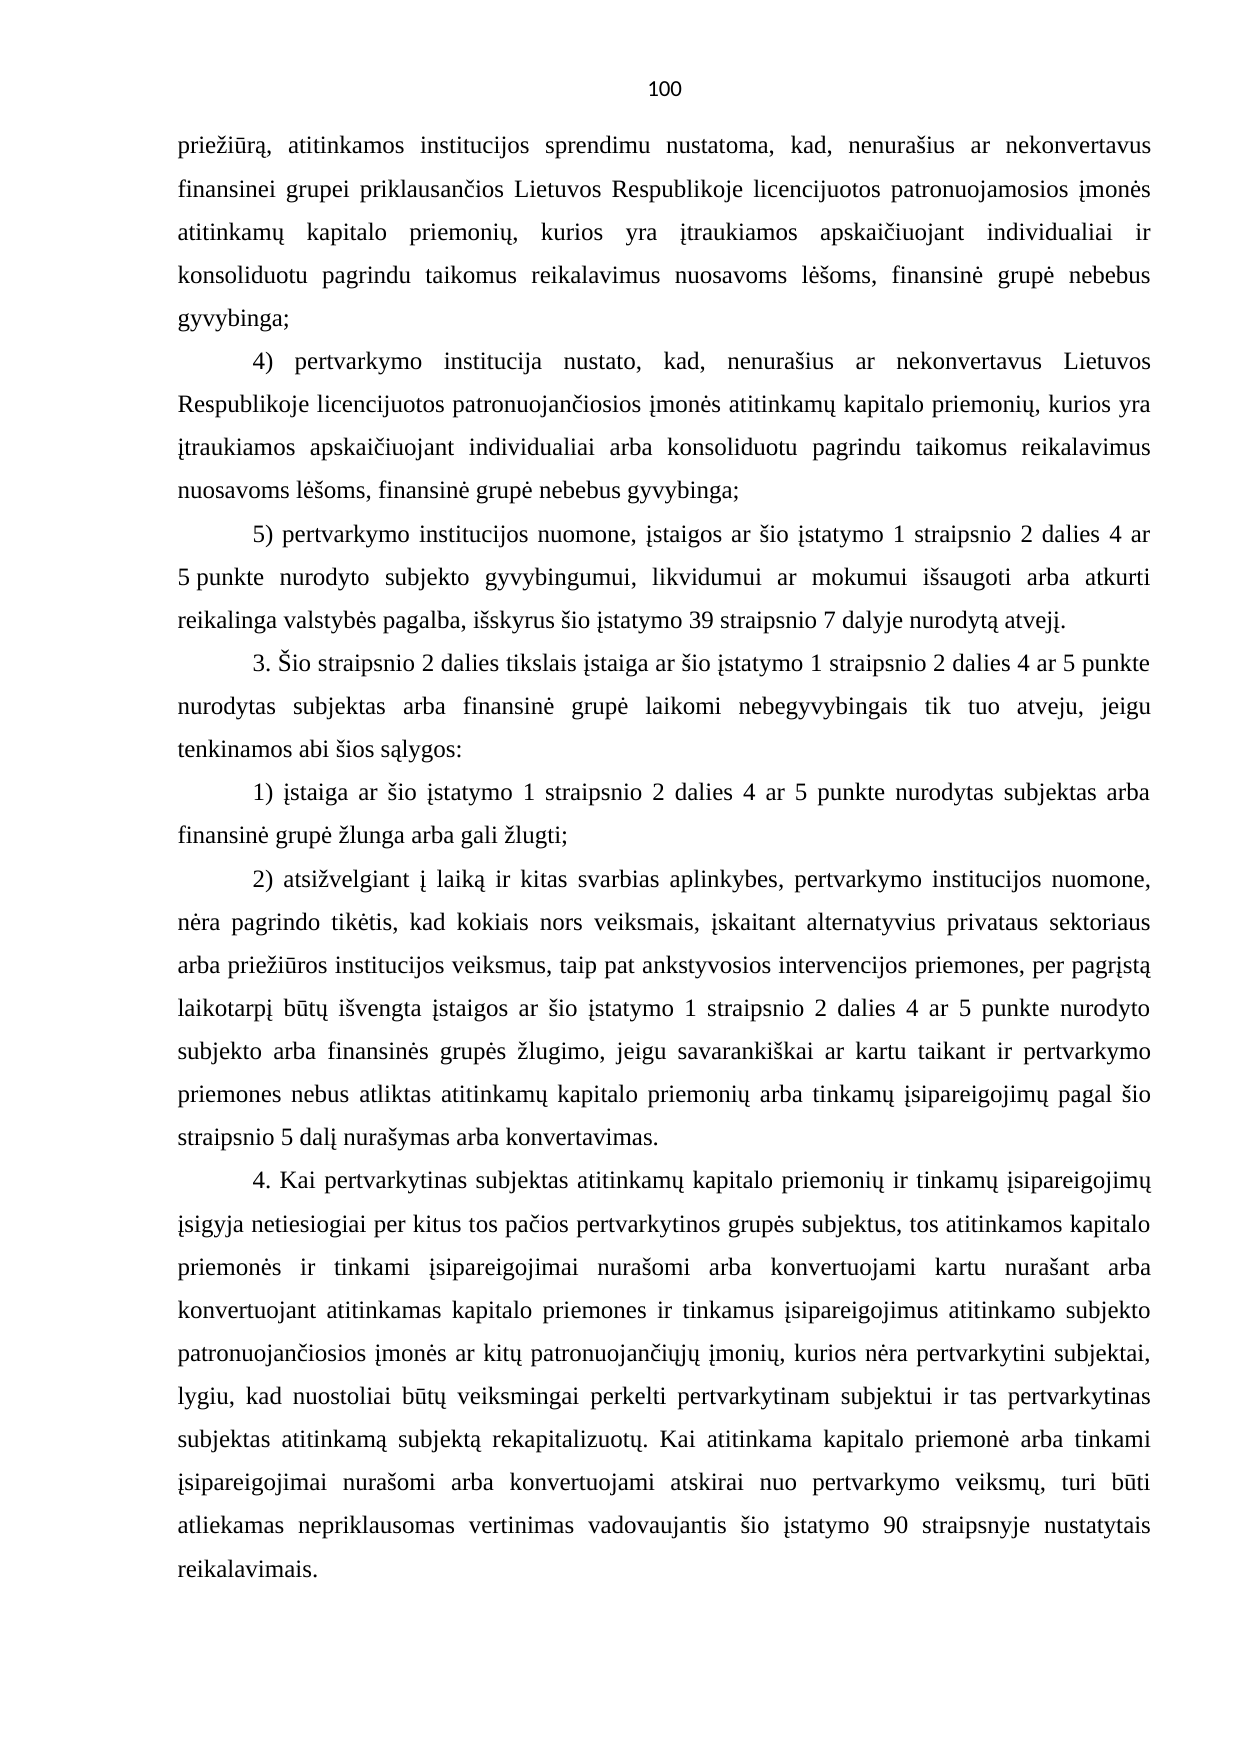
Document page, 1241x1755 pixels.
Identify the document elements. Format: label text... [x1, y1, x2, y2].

text 2) atsižvelgiant į laiką ir kitas svarbias aplinkybes, pertvarkymo institucijos nuomone, nėra pagrindo tikėtis, kad kokiais nors veiksmais, įskaitant alternatyvius privataus sektoriaus arba priežiūros institucijos veiksmus, taip pat ankstyvosios intervencijos priemones, per pagrįstą laikotarpį būtų išvengta įstaigos ar šio įstatymo 1 straipsnio 2 dalies 4 ar 5 punkte nurodyto subjekto arba finansinės grupės žlugimo, jeigu savarankiškai ar kartu taikant ir pertvarkymo priemones nebus atliktas atitinkamų kapitalo priemonių arba tinkamų įsipareigojimų pagal šio straipsnio 5 dalį nurašymas arba konvertavimas. [177, 864, 1152, 1151]
text priežiūrą, atitinkamos institucijos sprendimu nustatoma, kad, nenurašius ar nekonvertavus finansinei grupei priklausančios Lietuvos Respublikoje licencijuotos patronuojamosios įmonės atitinkamų kapitalo priemonių, kurios yra įtraukiamos apskaičiuojant individualiai ir konsoliduotu pagrindu taikomus reikalavimus nuosavoms lėšoms, finansinė grupė nebebus gyvybinga; [177, 131, 1152, 332]
text 5) pertvarkymo institucijos nuomone, įstaigos ar šio įstatymo 1 straipsnio 2 dalies 4 ar 5 punkte nurodyto subjekto gyvybingumui, likvidumui ar mokumui išsaugoti arba atkurti reikalinga valstybės pagalba, išskyrus šio įstatymo 39 straipsnio 7 dalyje nurodytą atvejį. [177, 519, 1152, 634]
text 1) įstaiga ar šio įstatymo 1 straipsnio 2 dalies 4 ar 5 punkte nurodytas subjektas arba finansinė grupė žlunga arba gali žlugti; [177, 777, 1152, 849]
text 4. Kai pertvarkytinas subjektas atitinkamų kapitalo priemonių ir tinkamų įsipareigojimų įsigyja netiesiogiai per kitus tos pačios pertvarkytinos grupės subjektus, tos atitinkamos kapitalo priemonės ir tinkami įsipareigojimai nurašomi arba konvertuojami kartu nurašant arba konvertuojant atitinkamas kapitalo priemones ir tinkamus įsipareigojimus atitinkamo subjekto patronuojančiosios įmonės ar kitų patronuojančiųjų įmonių, kurios nėra pertvarkytini subjektai, lygiu, kad nuostoliai būtų veiksmingai perkelti pertvarkytinam subjektui ir tas pertvarkytinas subjektas atitinkamą subjektą rekapitalizuotų. Kai atitinkama kapitalo priemonė arba tinkami įsipareigojimai nurašomi arba konvertuojami atskirai nuo pertvarkymo veiksmų, turi būti atliekamas nepriklausomas vertinimas vadovaujantis šio įstatymo 90 straipsnyje nustatytais reikalavimais. [177, 1166, 1152, 1582]
text 4) pertvarkymo institucija nustato, kad, nenurašius ar nekonvertavus Lietuvos Respublikoje licencijuotos patronuojančiosios įmonės atitinkamų kapitalo priemonių, kurios yra įtraukiamos apskaičiuojant individualiai arba konsoliduotu pagrindu taikomus reikalavimus nuosavoms lėšoms, finansinė grupė nebebus gyvybinga; [177, 346, 1152, 504]
text 3. Šio straipsnio 2 dalies tikslais įstaiga ar šio įstatymo 1 straipsnio 2 dalies 4 ar 5 punkte nurodytas subjektas arba finansinė grupė laikomi nebegyvybingais tik tuo atveju, jeigu tenkinamos abi šios sąlygos: [177, 648, 1152, 763]
